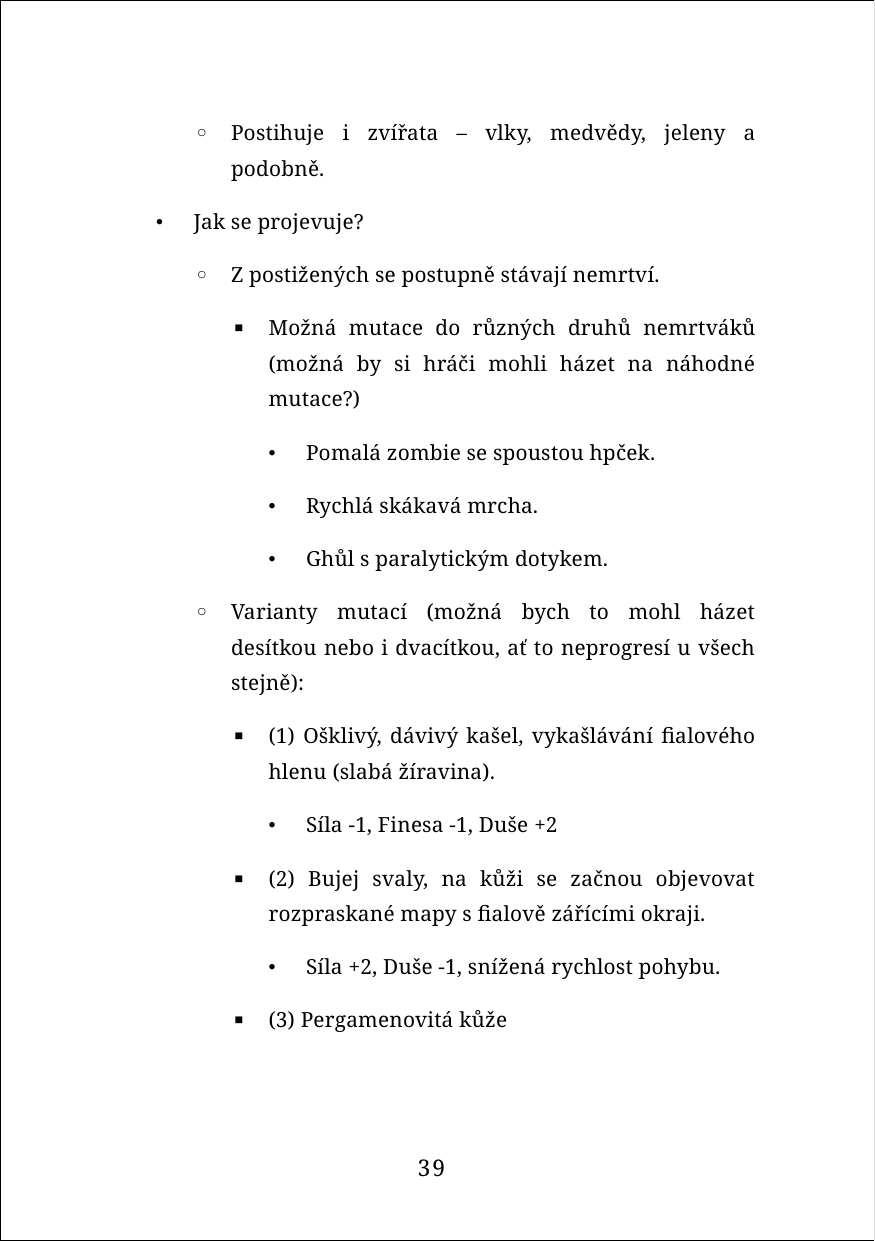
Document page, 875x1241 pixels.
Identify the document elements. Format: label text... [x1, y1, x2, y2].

list Jak se projevuje? [156, 207, 756, 235]
list Pomalá zombie se spoustou hpček. [268, 438, 756, 466]
list Síla -1, Finesa -1, Duše +2 [268, 810, 756, 839]
list Ghůl s paralytickým dotykem. [268, 544, 756, 573]
list (3) Pergamenovitá kůže [231, 1006, 756, 1034]
list Varianty mutací (možná bych to mohl házet desítkou nebo i dvacítkou, ať to neprogresí u všech stejně): [193, 597, 756, 697]
list (1) Ošklivý, dávivý kašel, vykašlávání fialového hlenu (slabá žíravina). [231, 722, 756, 786]
list Síla +2, Duše -1, snížená rychlost pohybu. [268, 952, 756, 981]
list Postihuje i zvířata – vlky, medvědy, jeleny a podobně. [193, 118, 756, 182]
list Rychlá skákavá mrcha. [268, 491, 756, 519]
list Z postižených se postupně stávají nemrtví. [193, 260, 756, 289]
list Možná mutace do různých druhů nemrtváků (možná by si hráči mohli házet na náhodné mutace?) [231, 313, 756, 413]
list (2) Bujej svaly, na kůži se začnou objevovat rozpraskané mapy s fialově zářícími okraji. [231, 864, 756, 928]
